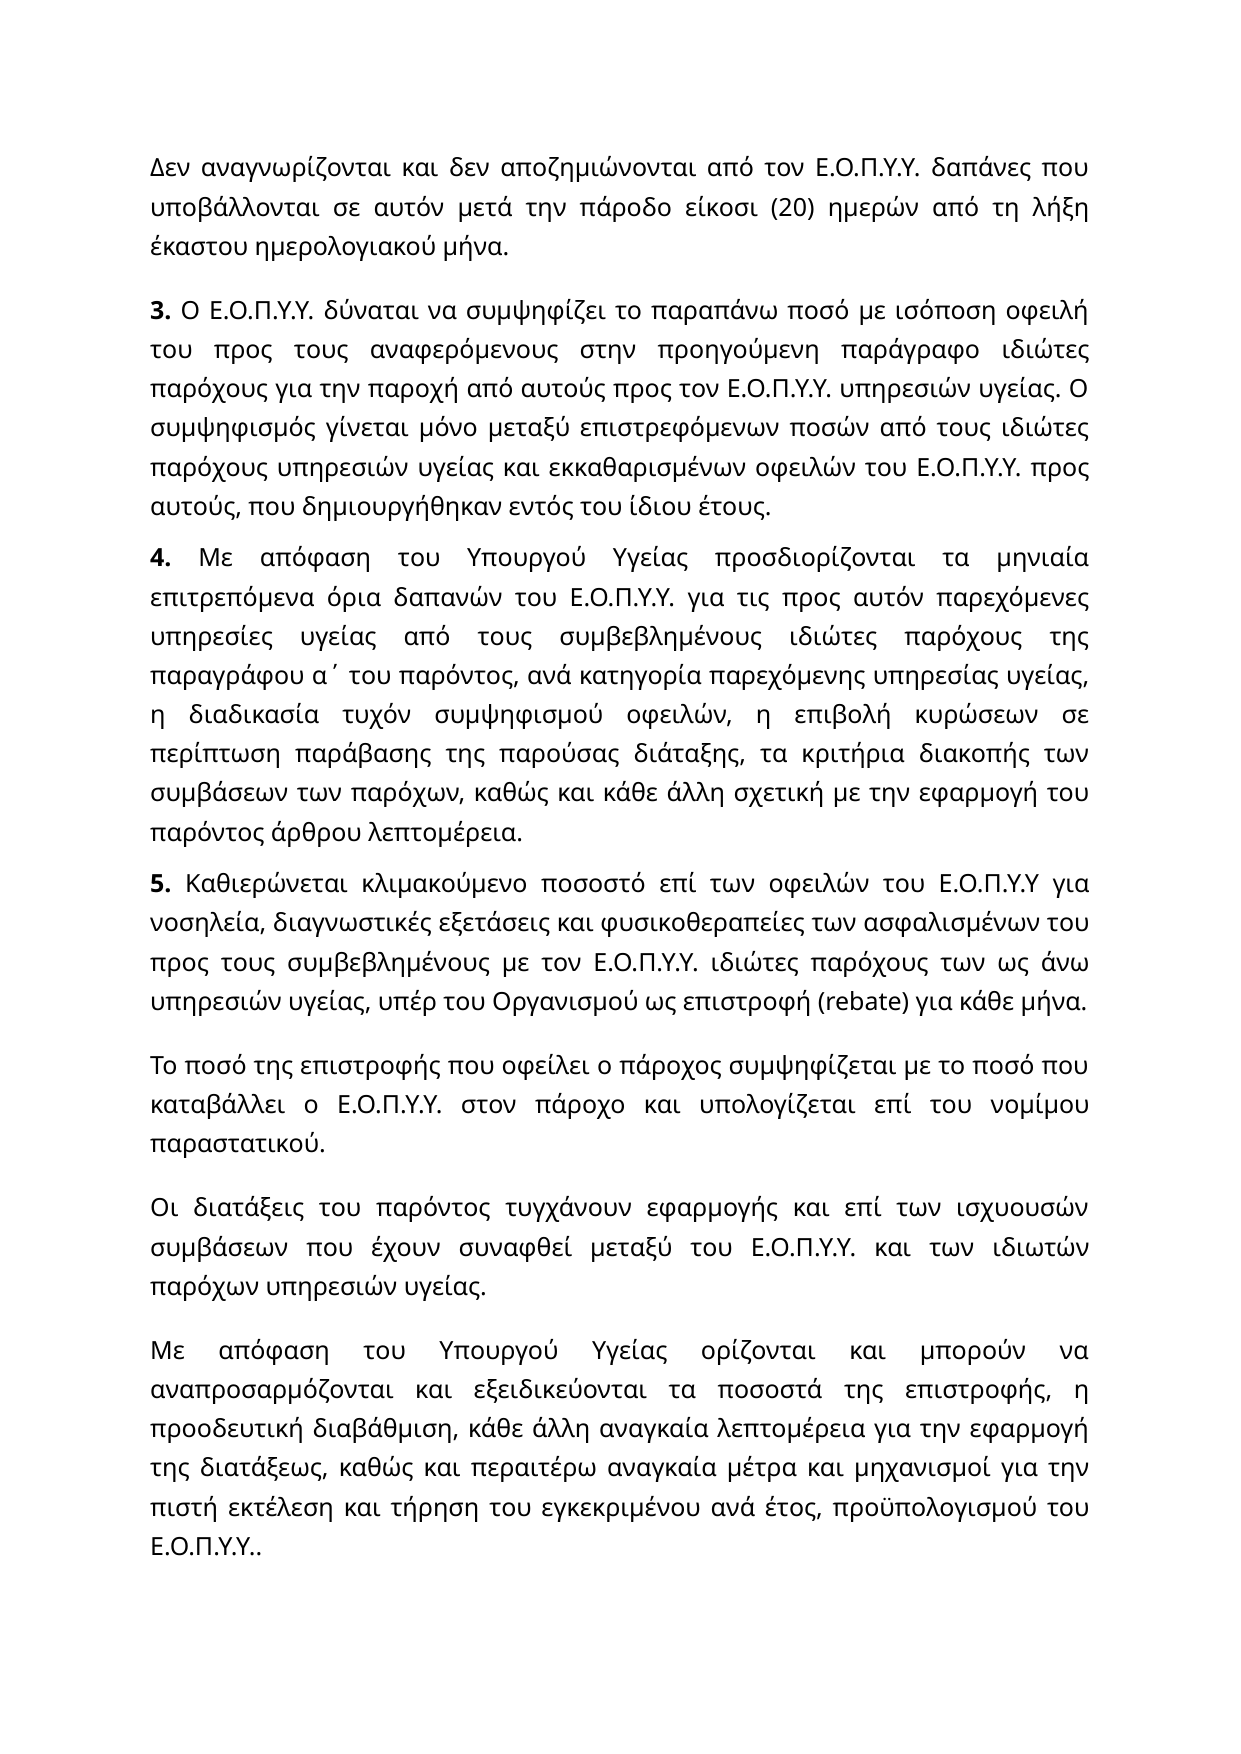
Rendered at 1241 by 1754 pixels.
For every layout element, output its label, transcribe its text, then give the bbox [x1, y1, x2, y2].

text Με απόφαση του Υπουργού Υγείας ορίζονται και μπορούν να αναπροσαρμόζονται και εξειδικεύονται τα ποσοστά της επιστροφής, η προοδευτική διαβάθμιση, κάθε άλλη αναγκαία λεπτομέρεια για την εφαρμογή της διατάξεως, καθώς και περαιτέρω αναγκαία μέτρα και μηχανισμοί για την πιστή εκτέλεση και τήρηση του εγκεκριμένου ανά έτος, προϋπολογισμού του Ε.Ο.Π.Υ.Υ.. [150, 1332, 1090, 1562]
text 4. Με απόφαση του Υπουργού Υγείας προσδιορίζονται τα μηνιαία επιτρεπόμενα όρια δαπανών του Ε.Ο.Π.Υ.Υ. για τις προς αυτόν παρεχόμενες υπηρεσίες υγείας από τους συμβεβλημένους ιδιώτες παρόχους της παραγράφου α΄ του παρόντος, ανά κατηγορία παρεχόμενης υπηρεσίας υγείας, η διαδικασία τυχόν συμψηφισμού οφειλών, η επιβολή κυρώσεων σε περίπτωση παράβασης της παρούσας διάταξης, τα κριτήρια διακοπής των συμβάσεων των παρόχων, καθώς και κάθε άλλη σχετική με την εφαρμογή του παρόντος άρθρου λεπτομέρεια. [150, 540, 1090, 848]
text Το ποσό της επιστροφής που οφείλει ο πάροχος συμψηφίζεται με το ποσό που καταβάλλει ο Ε.Ο.Π.Υ.Υ. στον πάροχο και υπολογίζεται επί του νομίμου παραστατικού. [150, 1047, 1090, 1160]
text 3. Ο Ε.Ο.Π.Υ.Υ. δύναται να συμψηφίζει το παραπάνω ποσό με ισόποση οφειλή του προς τους αναφερόμενους στην προηγούμενη παράγραφο ιδιώτες παρόχους για την παροχή από αυτούς προς τον Ε.Ο.Π.Υ.Υ. υπηρεσιών υγείας. Ο συμψηφισμός γίνεται μόνο μεταξύ επιστρεφόμενων ποσών από τους ιδιώτες παρόχους υπηρεσιών υγείας και εκκαθαρισμένων οφειλών του Ε.Ο.Π.Υ.Υ. προς αυτούς, που δημιουργήθηκαν εντός του ίδιου έτους. [150, 292, 1090, 522]
text Δεν αναγνωρίζονται και δεν αποζημιώνονται από τον Ε.Ο.Π.Υ.Υ. δαπάνες που υποβάλλονται σε αυτόν μετά την πάροδο είκοσι (20) ημερών από τη λήξη έκαστου ημερολογιακού μήνα. [150, 150, 1090, 262]
text 5. Καθιερώνεται κλιμακούμενο ποσοστό επί των οφειλών του Ε.Ο.Π.Υ.Υ για νοσηλεία, διαγνωστικές εξετάσεις και φυσικοθεραπείες των ασφαλισμένων του προς τους συμβεβλημένους με τον Ε.Ο.Π.Υ.Υ. ιδιώτες παρόχους των ως άνω υπηρεσιών υγείας, υπέρ του Οργανισμού ως επιστροφή (rebate) για κάθε μήνα. [150, 866, 1090, 1017]
text Οι διατάξεις του παρόντος τυγχάνουν εφαρμογής και επί των ισχυουσών συμβάσεων που έχουν συναφθεί μεταξύ του Ε.Ο.Π.Υ.Υ. και των ιδιωτών παρόχων υπηρεσιών υγείας. [150, 1190, 1090, 1302]
